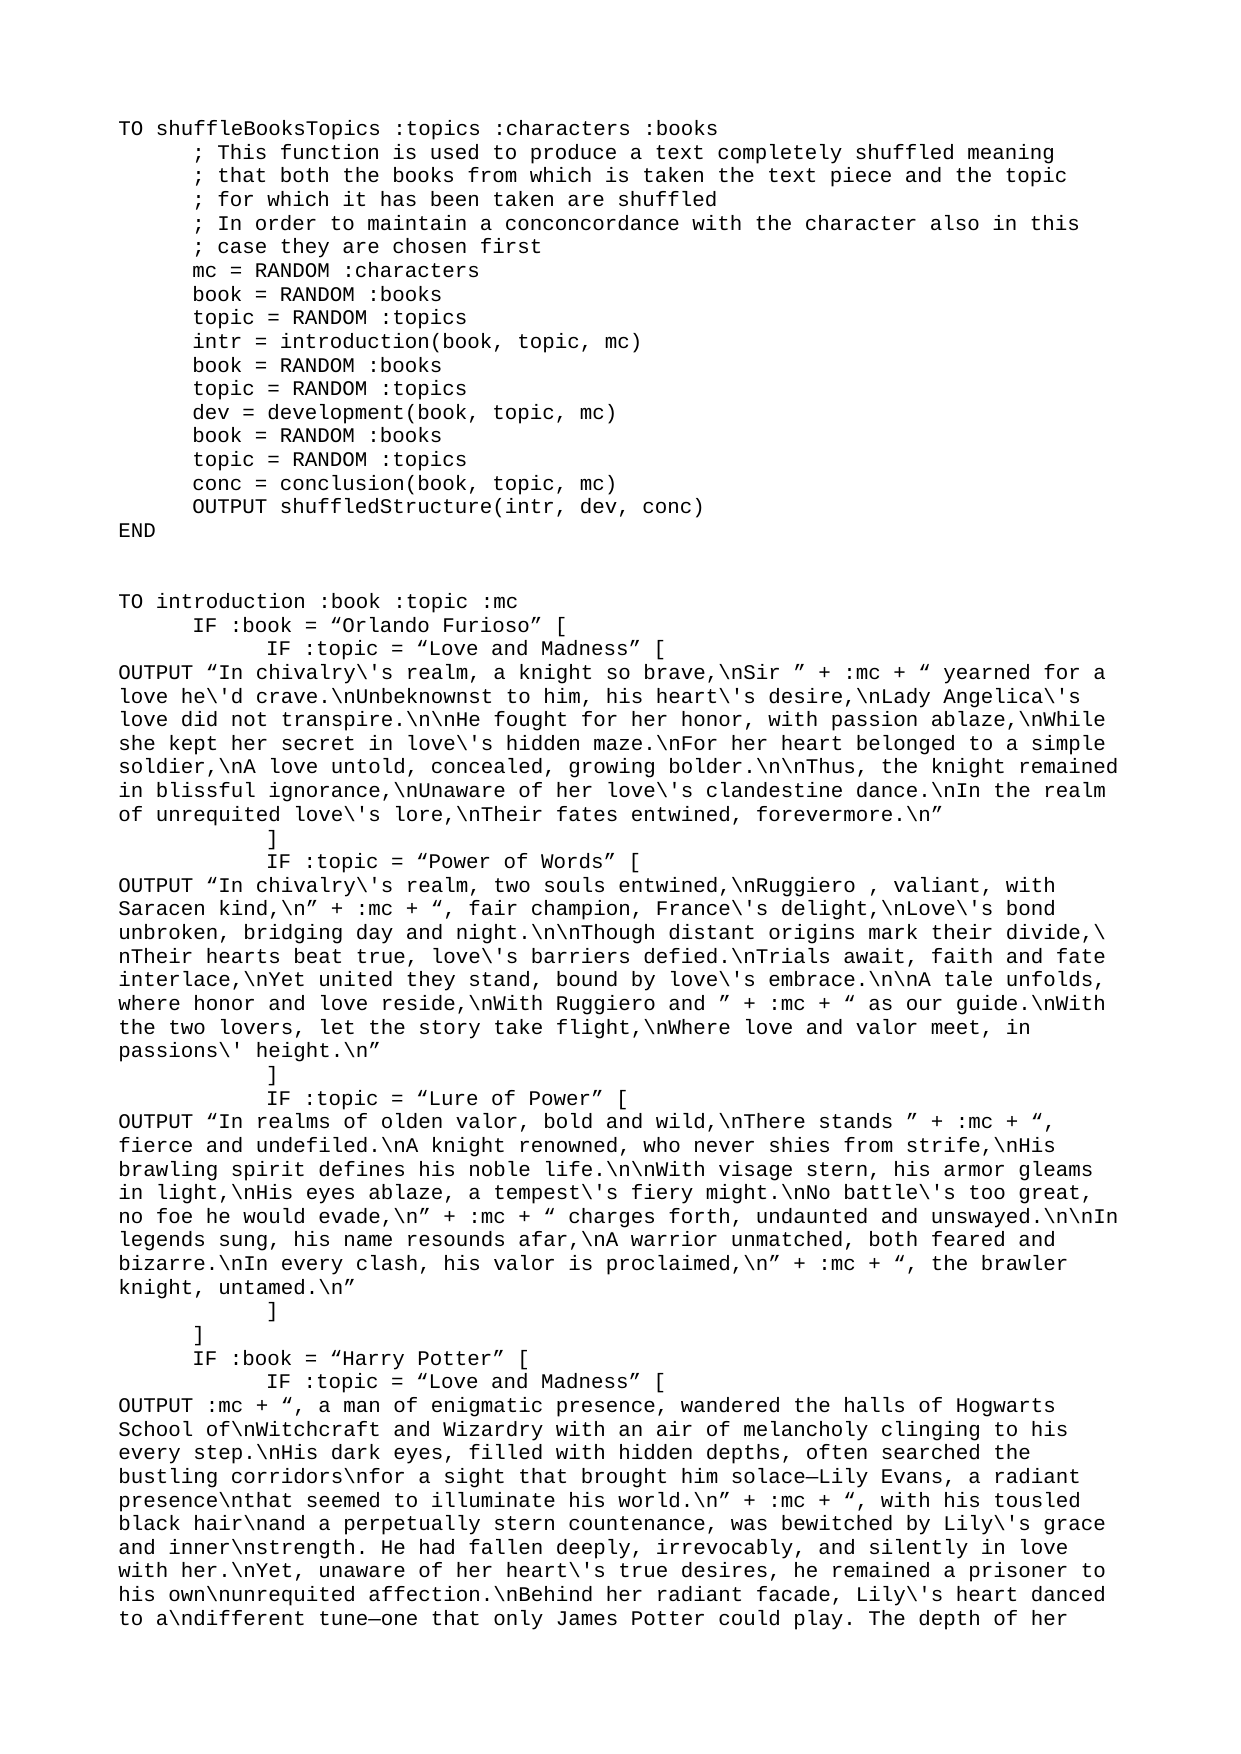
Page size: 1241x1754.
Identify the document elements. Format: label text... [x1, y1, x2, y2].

text IF :topic = “Love and Madness” [ [118, 638, 1122, 662]
text IF :topic = “Power of Words” [ [118, 851, 1122, 875]
text OUTPUT :mc + “, a man of enigmatic presence, wandered the halls of Hogwarts School of\nWitchcraft and Wizardry with an air of melancholy clinging to his every step.\nHis dark eyes, filled with hidden depths, often searched the bustling corridors\nfor a sight that brought him solace—Lily Evans, a radiant presence\nthat seemed to illuminate his world.\n” + :mc + “, with his tousled black hair\nand a perpetually stern countenance, was bewitched by Lily\'s grace and inner\nstrength. He had fallen deeply, irrevocably, and silently in love with her.\nYet, unaware of her heart\'s true desires, he remained a prisoner to his own\nunrequited affection.\nBehind her radiant facade, Lily\'s heart danced to a\ndifferent tune—one that only James Potter could play. The depth of her [118, 1395, 1122, 1631]
text ] [118, 1324, 1122, 1348]
text ] [118, 827, 1122, 851]
text ] [118, 1300, 1122, 1324]
text IF :book = “Harry Potter” [ [118, 1348, 1122, 1371]
text IF :book = “Orlando Furioso” [ [118, 615, 1122, 638]
text book = RANDOM :books [118, 426, 1122, 449]
text ; that both the books from which is taken the text piece and the topic [118, 165, 1122, 189]
text mc = RANDOM :characters [118, 260, 1122, 284]
text END [118, 520, 1122, 544]
text ] [118, 1064, 1122, 1088]
text OUTPUT “In realms of olden valor, bold and wild,\nThere stands ” + :mc + “, fierce and undefiled.\nA knight renowned, who never shies from strife,\nHis brawling spirit defines his noble life.\n\nWith visage stern, his armor gleams in light,\nHis eyes ablaze, a tempest\'s fiery might.\nNo battle\'s too great, no foe he would evade,\n” + :mc + “ charges forth, undaunted and unswayed.\n\nIn legends sung, his name resounds afar,\nA warrior unmatched, both feared and bizarre.\nIn every clash, his valor is proclaimed,\n” + :mc + “, the brawler knight, untamed.\n” [118, 1111, 1122, 1300]
text book = RANDOM :books [118, 284, 1122, 307]
text TO shuffleBooksTopics :topics :characters :books [118, 118, 1122, 142]
text ; case they are chosen first [118, 236, 1122, 260]
text OUTPUT “In chivalry\'s realm, a knight so brave,\nSir ” + :mc + “ yearned for a love he\'d crave.\nUnbeknownst to him, his heart\'s desire,\nLady Angelica\'s love did not transpire.\n\nHe fought for her honor, with passion ablaze,\nWhile she kept her secret in love\'s hidden maze.\nFor her heart belonged to a simple soldier,\nA love untold, concealed, growing bolder.\n\nThus, the knight remained in blissful ignorance,\nUnaware of her love\'s clandestine dance.\nIn the realm of unrequited love\'s lore,\nTheir fates entwined, forevermore.\n” [118, 662, 1122, 827]
text intr = introduction(book, topic, mc) [118, 331, 1122, 354]
text topic = RANDOM :topics [118, 378, 1122, 402]
text OUTPUT “In chivalry\'s realm, two souls entwined,\nRuggiero , valiant, with Saracen kind,\n” + :mc + “, fair champion, France\'s delight,\nLove\'s bond unbroken, bridging day and night.\n\nThough distant origins mark their divide,\nTheir hearts beat true, love\'s barriers defied.\nTrials await, faith and fate interlace,\nYet united they stand, bound by love\'s embrace.\n\nA tale unfolds, where honor and love reside,\nWith Ruggiero and ” + :mc + “ as our guide.\nWith the two lovers, let the story take flight,\nWhere love and valor meet, in passions\' height.\n” [118, 875, 1122, 1064]
text ; This function is used to produce a text completely shuffled meaning [118, 142, 1122, 165]
text ; for which it has been taken are shuffled [118, 189, 1122, 213]
text OUTPUT shuffledStructure(intr, dev, conc) [118, 496, 1122, 520]
text conc = conclusion(book, topic, mc) [118, 473, 1122, 496]
text dev = development(book, topic, mc) [118, 402, 1122, 426]
text IF :topic = “Love and Madness” [ [118, 1371, 1122, 1395]
text ; In order to maintain a conconcordance with the character also in this [118, 213, 1122, 236]
text TO introduction :book :topic :mc [118, 591, 1122, 615]
text topic = RANDOM :topics [118, 449, 1122, 473]
text book = RANDOM :books [118, 354, 1122, 378]
text IF :topic = “Lure of Power” [ [118, 1088, 1122, 1111]
text topic = RANDOM :topics [118, 307, 1122, 331]
